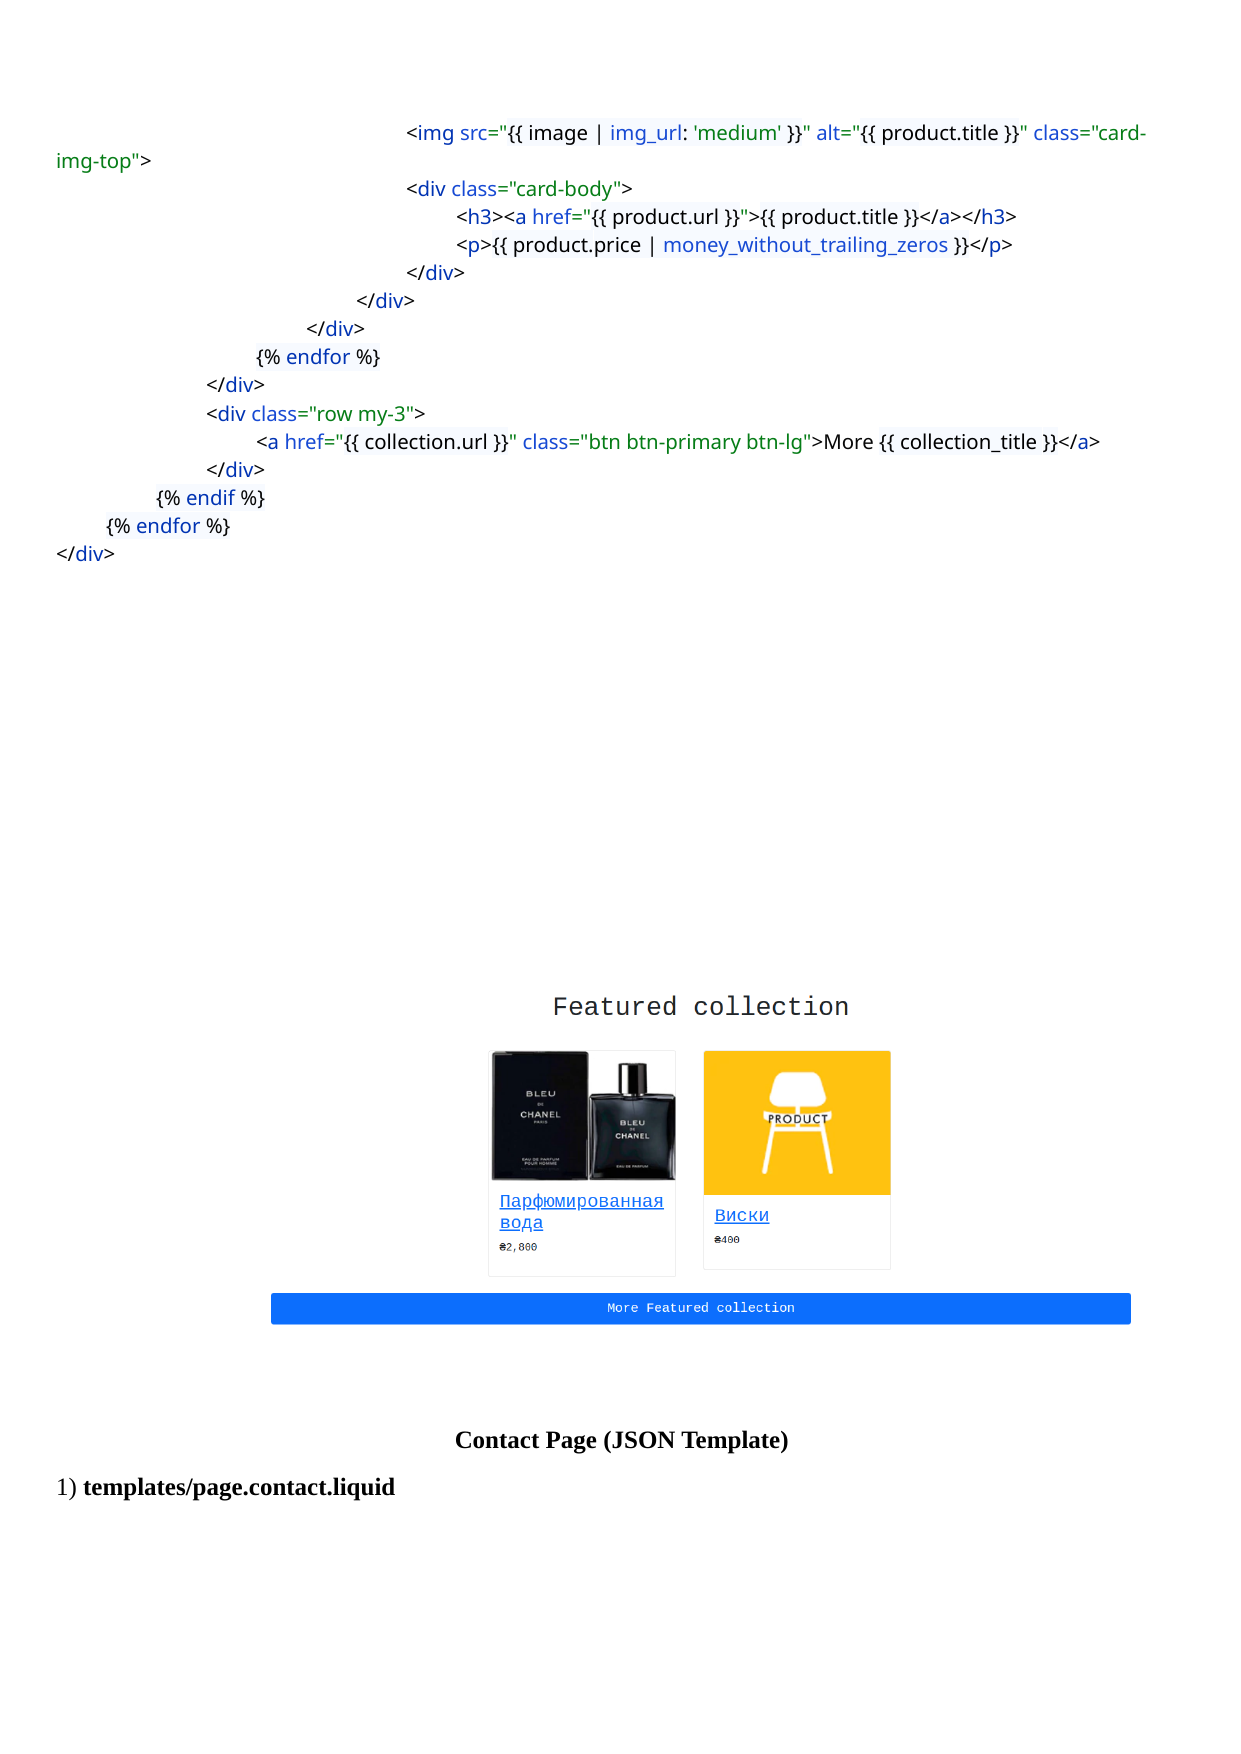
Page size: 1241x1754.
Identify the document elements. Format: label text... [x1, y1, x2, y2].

text <div class="card-body"> [56, 174, 1187, 202]
text </div> [56, 371, 1187, 399]
picture [55, 977, 1188, 1326]
text <img src="{{ image | img_url: 'medium' }}" alt="{{ product.title }}" class="card-img-top"> [56, 118, 1187, 174]
text {% endfor %} [56, 512, 1187, 540]
text </div> [56, 540, 1187, 567]
text </div> [56, 287, 1187, 315]
text <h3><a href="{{ product.url }}">{{ product.title }}</a></h3> [56, 202, 1187, 230]
text 1) templates/page.contact.liquid [56, 1472, 1187, 1501]
text <div class="row my-3"> [56, 399, 1187, 427]
text </div> [56, 315, 1187, 343]
text Contact Page (JSON Template) [56, 1425, 1187, 1453]
text <a href="{{ collection.url }}" class="btn btn-primary btn-lg">More {{ collection_title }}</a> [56, 427, 1187, 455]
text {% endif %} [56, 483, 1187, 512]
text <p>{{ product.price | money_without_trailing_zeros }}</p> [56, 230, 1187, 258]
text </div> [56, 455, 1187, 483]
text {% endfor %} [56, 343, 1187, 371]
text </div> [56, 258, 1187, 287]
